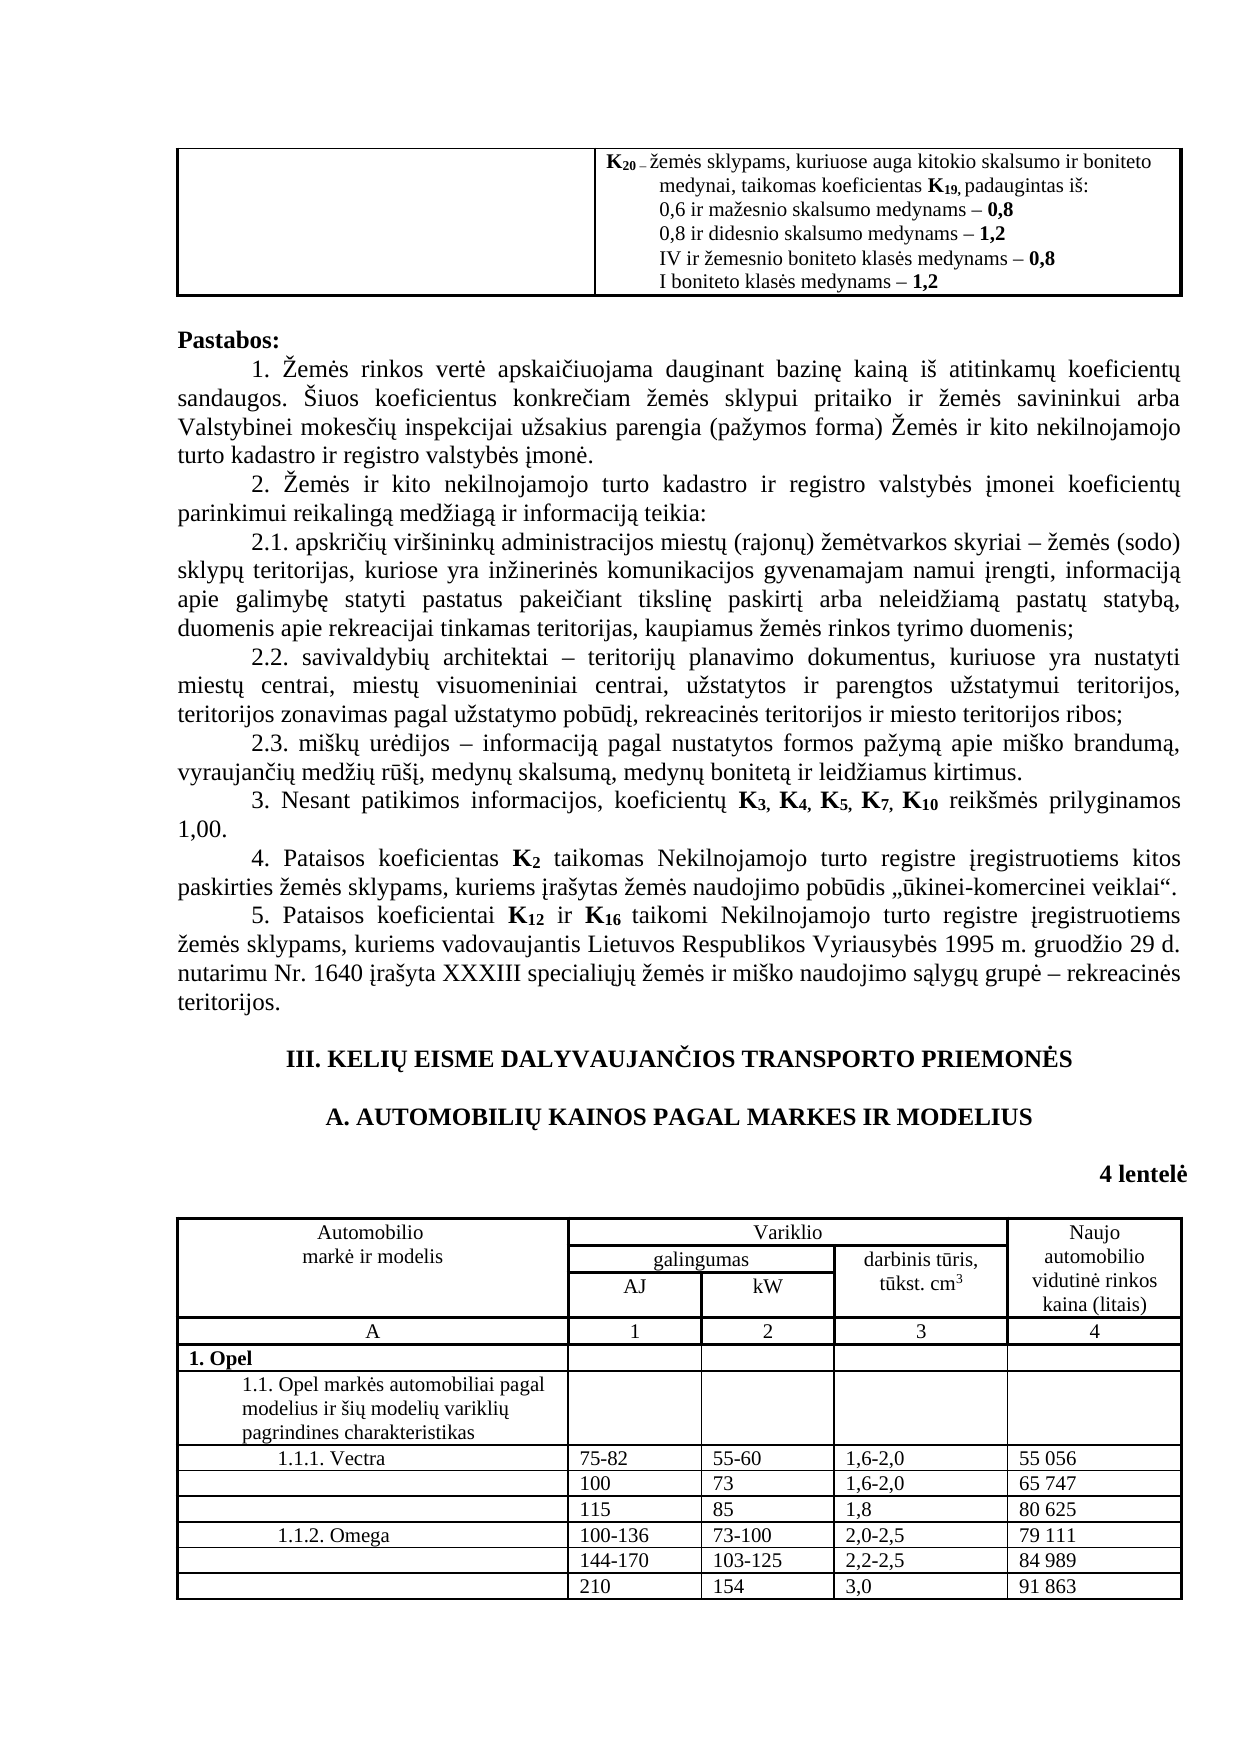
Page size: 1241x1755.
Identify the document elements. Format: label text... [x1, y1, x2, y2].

table_header Naujo automobilio vidutinė rinkos kaina (litais) [1009, 1220, 1180, 1316]
table_cell 1.1.1. Vectra [179, 1446, 567, 1470]
table_cell 65 747 [1008, 1471, 1180, 1495]
table_header Variklio [570, 1220, 1006, 1244]
text 5. Pataisos koeficientai K12 ir K16 taikomi Nekilnojamojo turto registre įregistruotiems žemės sklypams, kuriems vadovaujantis Lietuvos Respublikos Vyriausybės 1995 m. gruodžio 29 d. nutarimu Nr. 1640 įrašyta XXXIII specialiųjų žemės ir miško naudojimo sąlygų grupė – rekreacinės teritorijos. [177, 900, 1181, 1015]
table_cell 55-60 [702, 1446, 833, 1470]
text 2.3. miškų urėdijos – informaciją pagal nustatytos formos pažymą apie miško brandumą, vyraujančių medžių rūšį, medynų skalsumą, medynų bonitetą ir leidžiamus kirtimus. [177, 728, 1181, 785]
table_cell 4 [1009, 1319, 1180, 1343]
table_cell 84 989 [1008, 1548, 1180, 1572]
table_cell 75-82 [569, 1446, 701, 1470]
table_cell [835, 1372, 1007, 1444]
text 2. Žemės ir kito nekilnojamojo turto kadastro ir registro valstybės įmonei koeficientų parinkimui reikalingą medžiagą ir informaciją teikia: [177, 469, 1181, 527]
text 2.2. savivaldybių architektai – teritorijų planavimo dokumentus, kuriuose yra nustatyti miestų centrai, miestų visuomeniniai centrai, užstatytos ir parengtos užstatymui teritorijos, teritorijos zonavimas pagal užstatymo pobūdį, rekreacinės teritorijos ir miesto teritorijos ribos; [177, 642, 1181, 728]
table_header Automobilio markė ir modelis [179, 1220, 567, 1316]
table_cell [1008, 1346, 1180, 1370]
text 3. Nesant patikimos informacijos, koeficientų K3, K4, K5, K7, K10 reikšmės prilyginamos 1,00. [177, 785, 1181, 843]
table_cell 1. Opel [179, 1346, 567, 1370]
table_cell [179, 1548, 567, 1572]
table_cell 80 625 [1008, 1497, 1180, 1521]
table_cell A [179, 1319, 567, 1343]
table_cell 1.1. Opel markės automobiliai pagal modelius ir šių modelių variklių pagrindines charakteristikas [179, 1372, 567, 1444]
table_cell K20 – žemės sklypams, kuriuose auga kitokio skalsumo ir boniteto medynai, taikomas koeficientas K19, padaugintas iš: 0,6 ir mažesnio skalsumo medynams – 0,8 0,8 ir didesnio skalsumo medynams – 1,2 IV ir žemesnio boniteto klasės medynams – 0,8 I boniteto klasės medynams – 1,2 [596, 149, 1179, 293]
text 1. Žemės rinkos vertė apskaičiuojama dauginant bazinę kainą iš atitinkamų koeficientų sandaugos. Šiuos koeficientus konkrečiam žemės sklypui pritaiko ir žemės savininkui arba Valstybinei mokesčių inspekcijai užsakius parengia (pažymos forma) Žemės ir kito nekilnojamojo turto kadastro ir registro valstybės įmonė. [177, 354, 1181, 469]
table_cell 103-125 [702, 1548, 833, 1572]
table_cell [179, 1471, 567, 1495]
table_cell 3,0 [835, 1574, 1007, 1598]
table_cell 1,6-2,0 [835, 1446, 1007, 1470]
table_cell AJ [570, 1274, 700, 1316]
table_cell 2,0-2,5 [835, 1523, 1007, 1547]
table_cell 1,8 [835, 1497, 1007, 1521]
table_cell [1008, 1372, 1180, 1444]
text 4. Pataisos koeficientas K2 taikomas Nekilnojamojo turto registre įregistruotiems kitos paskirties žemės sklypams, kuriems įrašytas žemės naudojimo pobūdis „ūkinei-komercinei veiklai“. [177, 843, 1181, 900]
table_cell kW [703, 1274, 833, 1316]
table_cell 73 [702, 1471, 833, 1495]
table_cell 115 [569, 1497, 701, 1521]
table_cell 1,6-2,0 [835, 1471, 1007, 1495]
table_cell 210 [569, 1574, 701, 1598]
table_cell [835, 1346, 1007, 1370]
table_cell galingumas [570, 1247, 833, 1271]
text III. KELIŲ EISME DALYVAUJANČIOS TRANSPORTO PRIEMONĖS [177, 1044, 1181, 1073]
table_cell 2 [703, 1319, 833, 1343]
table_cell 1 [570, 1319, 700, 1343]
table_cell darbinis tūris, tūkst. cm3 [836, 1247, 1006, 1316]
table_cell 85 [702, 1497, 833, 1521]
table_cell [702, 1346, 833, 1370]
table_cell 79 111 [1008, 1523, 1180, 1547]
table_cell [569, 1346, 701, 1370]
table_cell 91 863 [1008, 1574, 1180, 1598]
table_cell [179, 1497, 567, 1521]
table_cell 55 056 [1008, 1446, 1180, 1470]
table_cell 100-136 [569, 1523, 701, 1547]
table_cell 100 [569, 1471, 701, 1495]
text 2.1. apskričių viršininkų administracijos miestų (rajonų) žemėtvarkos skyriai – žemės (sodo) sklypų teritorijas, kuriose yra inžinerinės komunikacijos gyvenamajam namui įrengti, informaciją apie galimybę statyti pastatus pakeičiant tikslinę paskirtį arba neleidžiamą pastatų statybą, duomenis apie rekreacijai tinkamas teritorijas, kaupiamus žemės rinkos tyrimo duomenis; [177, 527, 1181, 642]
table_cell 1.1.2. Omega [179, 1523, 567, 1547]
text Pastabos: [177, 325, 1181, 354]
text 4 lentelė [242, 1159, 1187, 1188]
table_cell 2,2-2,5 [835, 1548, 1007, 1572]
table_cell 73-100 [702, 1523, 833, 1547]
text A. AUTOMOBILIŲ KAINOS PAGAL MARKES IR MODELIUS [177, 1102, 1181, 1130]
table_cell [179, 149, 594, 293]
table_cell 144-170 [569, 1548, 701, 1572]
table_cell [179, 1574, 567, 1598]
table_cell [569, 1372, 701, 1444]
table_cell 154 [702, 1574, 833, 1598]
table_cell [702, 1372, 833, 1444]
table_cell 3 [836, 1319, 1006, 1343]
